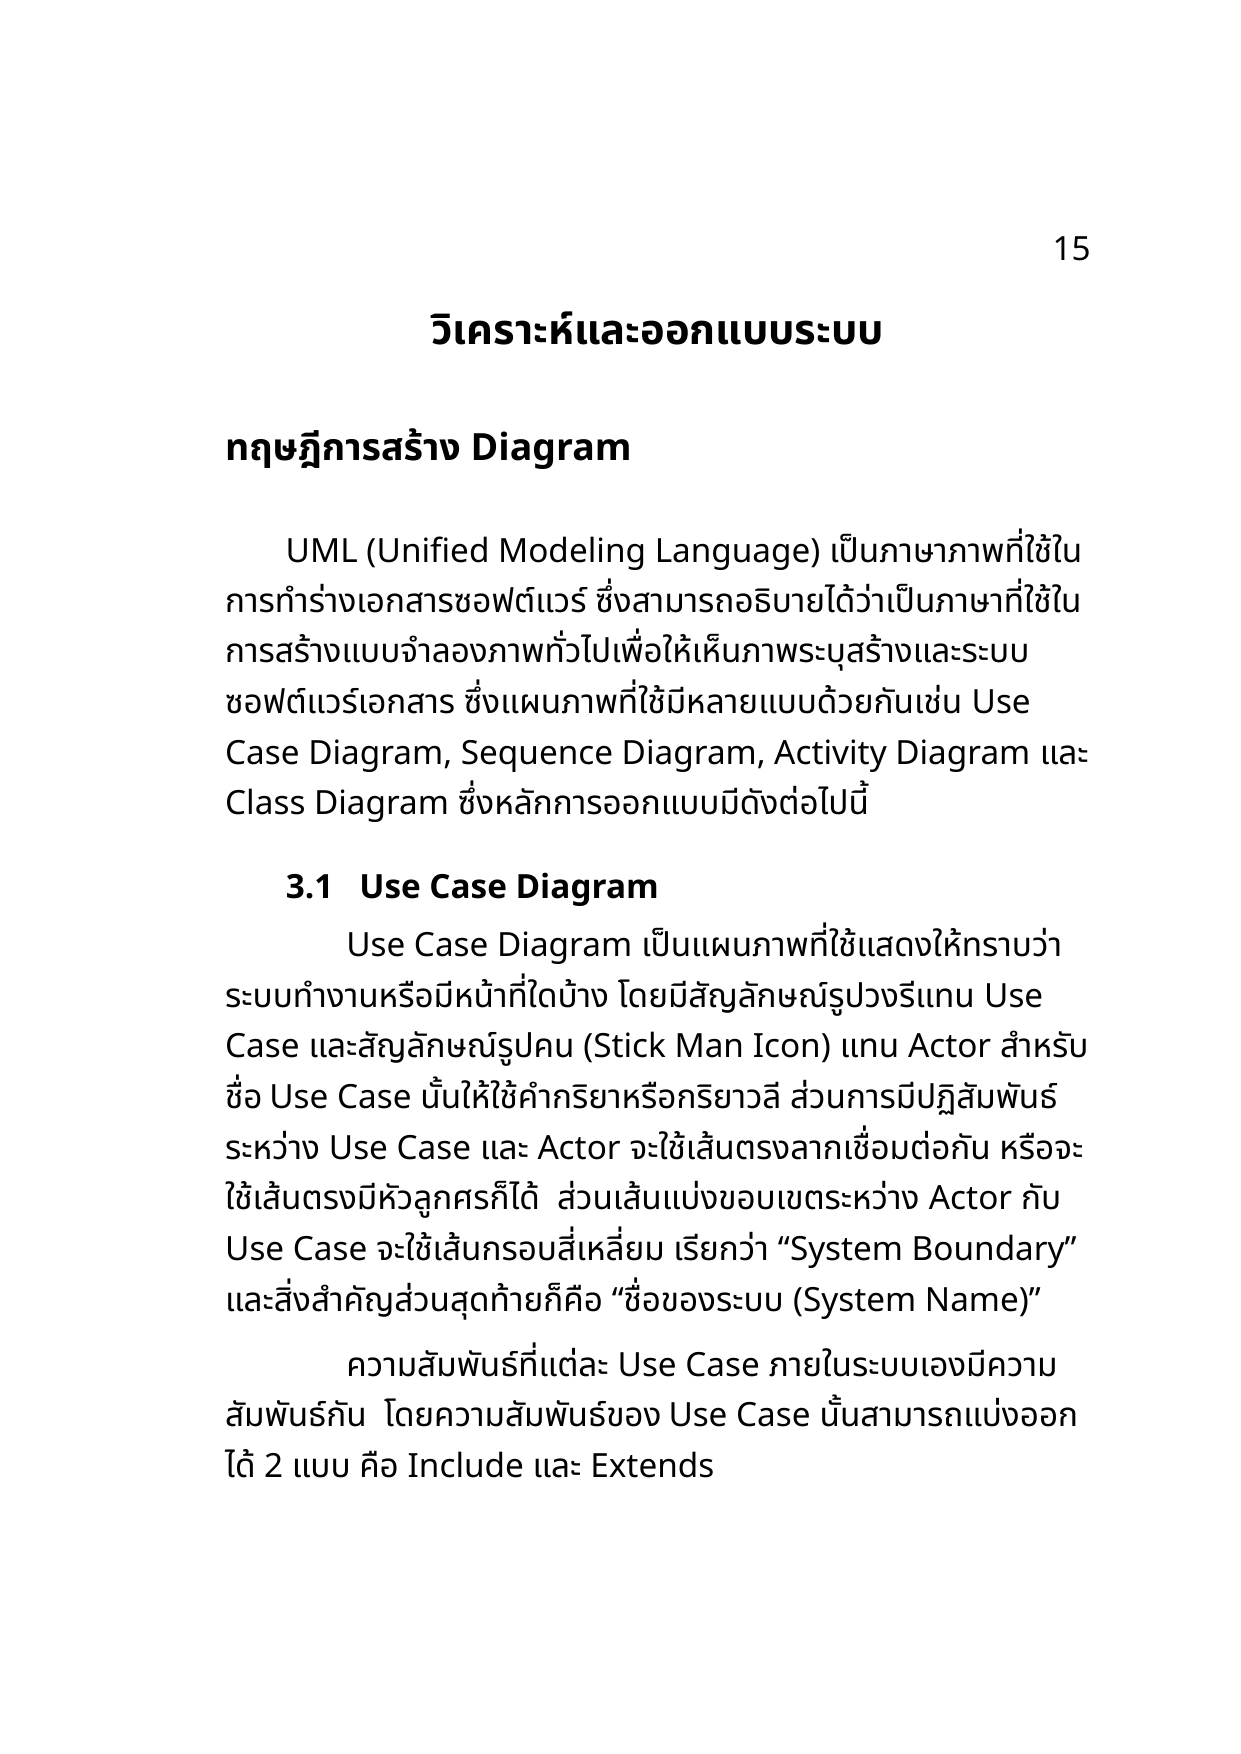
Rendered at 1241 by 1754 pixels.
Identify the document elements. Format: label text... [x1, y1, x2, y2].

subtitle 3.1 Use Case Diagram [225, 863, 1091, 908]
text ความสัมพันธ์ที่แต่ละ Use Case ภายในระบบเองมีความสัมพันธ์กัน โดยความสัมพันธ์ของUse Case นั้นสามารถแบ่งออกได้ 2 แบบ คือ Include และ Extends [225, 1341, 1091, 1492]
subtitle UML (Unified Modeling Language) เป็นภาษาภาพที่ใช้ในการทำร่างเอกสารซอฟต์แวร์ ซึ่งสามารถอธิบายได้ว่าเป็นภาษาที่ใช้ในการสร้างแบบจำลองภาพทั่วไปเพื่อให้เห็นภาพระบุสร้างและระบบซอฟต์แวร์เอกสาร ซึ่งแผนภาพที่ใช้มีหลายแบบด้วยกันเช่น Use Case Diagram, Sequence Diagram, Activity Diagram และ Class Diagram ซึ่งหลักการออกแบบมีดังต่อไปนี้ [225, 526, 1091, 830]
text ทฤษฎีการสร้าง Diagram [225, 420, 1091, 477]
text วิเคราะห์และออกแบบระบบ [225, 300, 1091, 363]
text Use Case Diagram เป็นแผนภาพที่ใช้แสดงให้ทราบว่าระบบทำงานหรือมีหน้าที่ใดบ้าง โดยมีสัญลักษณ์รูปวงรีแทน Use Case และสัญลักษณ์รูปคน (Stick Man Icon) แทน Actor สำหรับชื่อUse Case นั้นให้ใช้คำกริยาหรือกริยาวลี ส่วนการมีปฏิสัมพันธ์ระหว่าง Use Case และ Actor จะใช้เส้นตรงลากเชื่อมต่อกัน หรือจะใช้เส้นตรงมีหัวลูกศรก็ได้ ส่วนเส้นแบ่งขอบเขตระหว่าง Actor กับ Use Case จะใช้เส้นกรอบสี่เหลี่ยม เรียกว่า “System Boundary” และสิ่งสำคัญส่วนสุดท้ายก็คือ “ชื่อของระบบ (System Name)” [225, 921, 1091, 1326]
